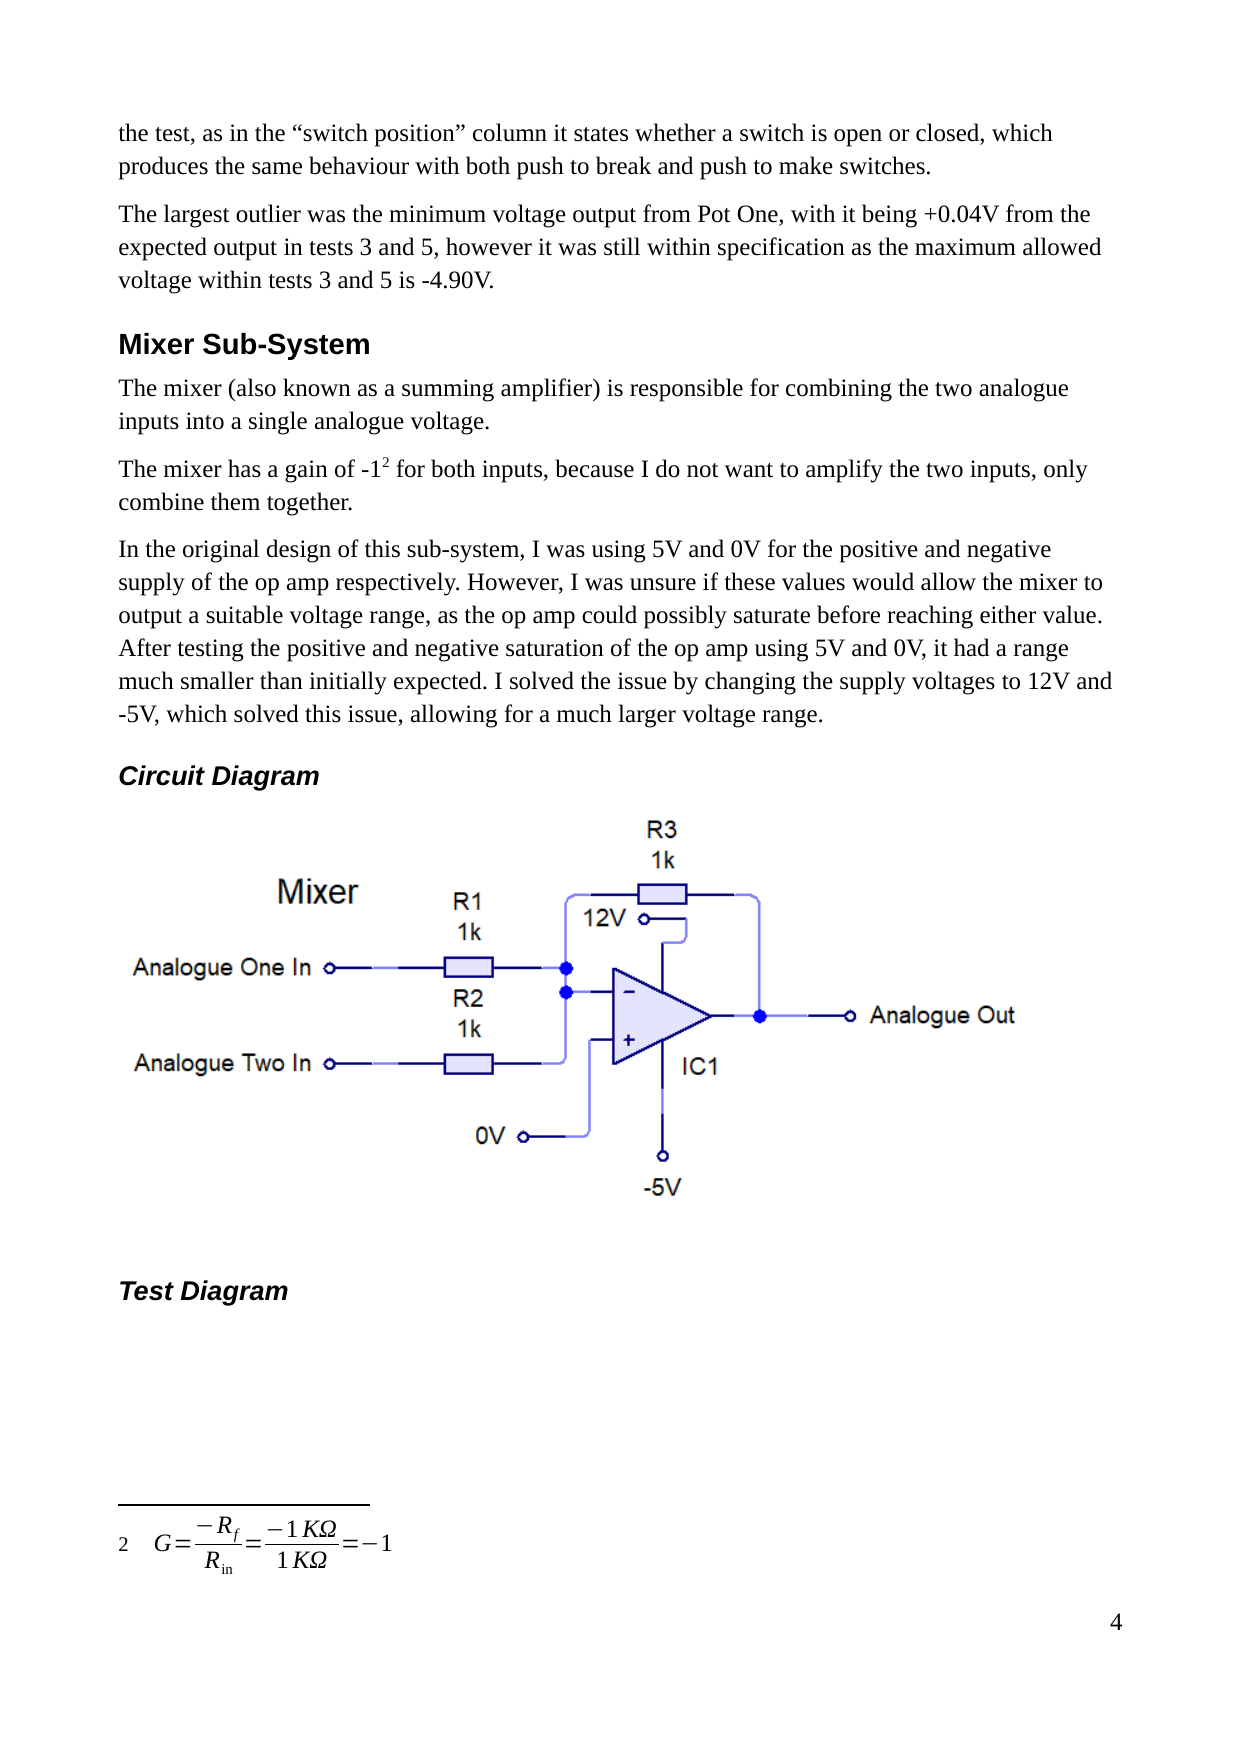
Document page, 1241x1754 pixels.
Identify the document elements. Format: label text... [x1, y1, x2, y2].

text The largest outlier was the minimum voltage output from Pot One, with it being +0.04V from the expected output in tests 3 and 5, however it was still within specification as the maximum allowed voltage within tests 3 and 5 is -4.90V. [118, 199, 1122, 293]
text In the original design of this sub-system, I was using 5V and 0V for the positive and negative supply of the op amp respectively. However, I was unsure if these values would allow the mixer to output a suitable voltage range, as the op amp could possibly saturate before reaching either value. After testing the positive and negative saturation of the op amp using 5V and 0V, it had a range much smaller than initially expected. I solved the issue by changing the supply voltages to 12V and -5V, which solved this issue, allowing for a much larger voltage range. [118, 534, 1122, 728]
text The mixer (also known as a summing amplifier) is responsible for combining the two analogue inputs into a single analogue voltage. [118, 373, 1122, 435]
text The mixer has a gain of -1 for both inputs, because I do not want to amplify the two inputs, only combine them together. [118, 454, 1122, 515]
subtitle Mixer Sub-System [118, 327, 1122, 361]
subtitle Test Diagram [118, 1275, 1122, 1306]
text the test, as in the “switch position” column it states whether a switch is open or closed, which produces the same behaviour with both push to break and push to make switches. [118, 118, 1122, 180]
picture [118, 803, 1031, 1211]
subtitle Circuit Diagram [118, 759, 1122, 791]
